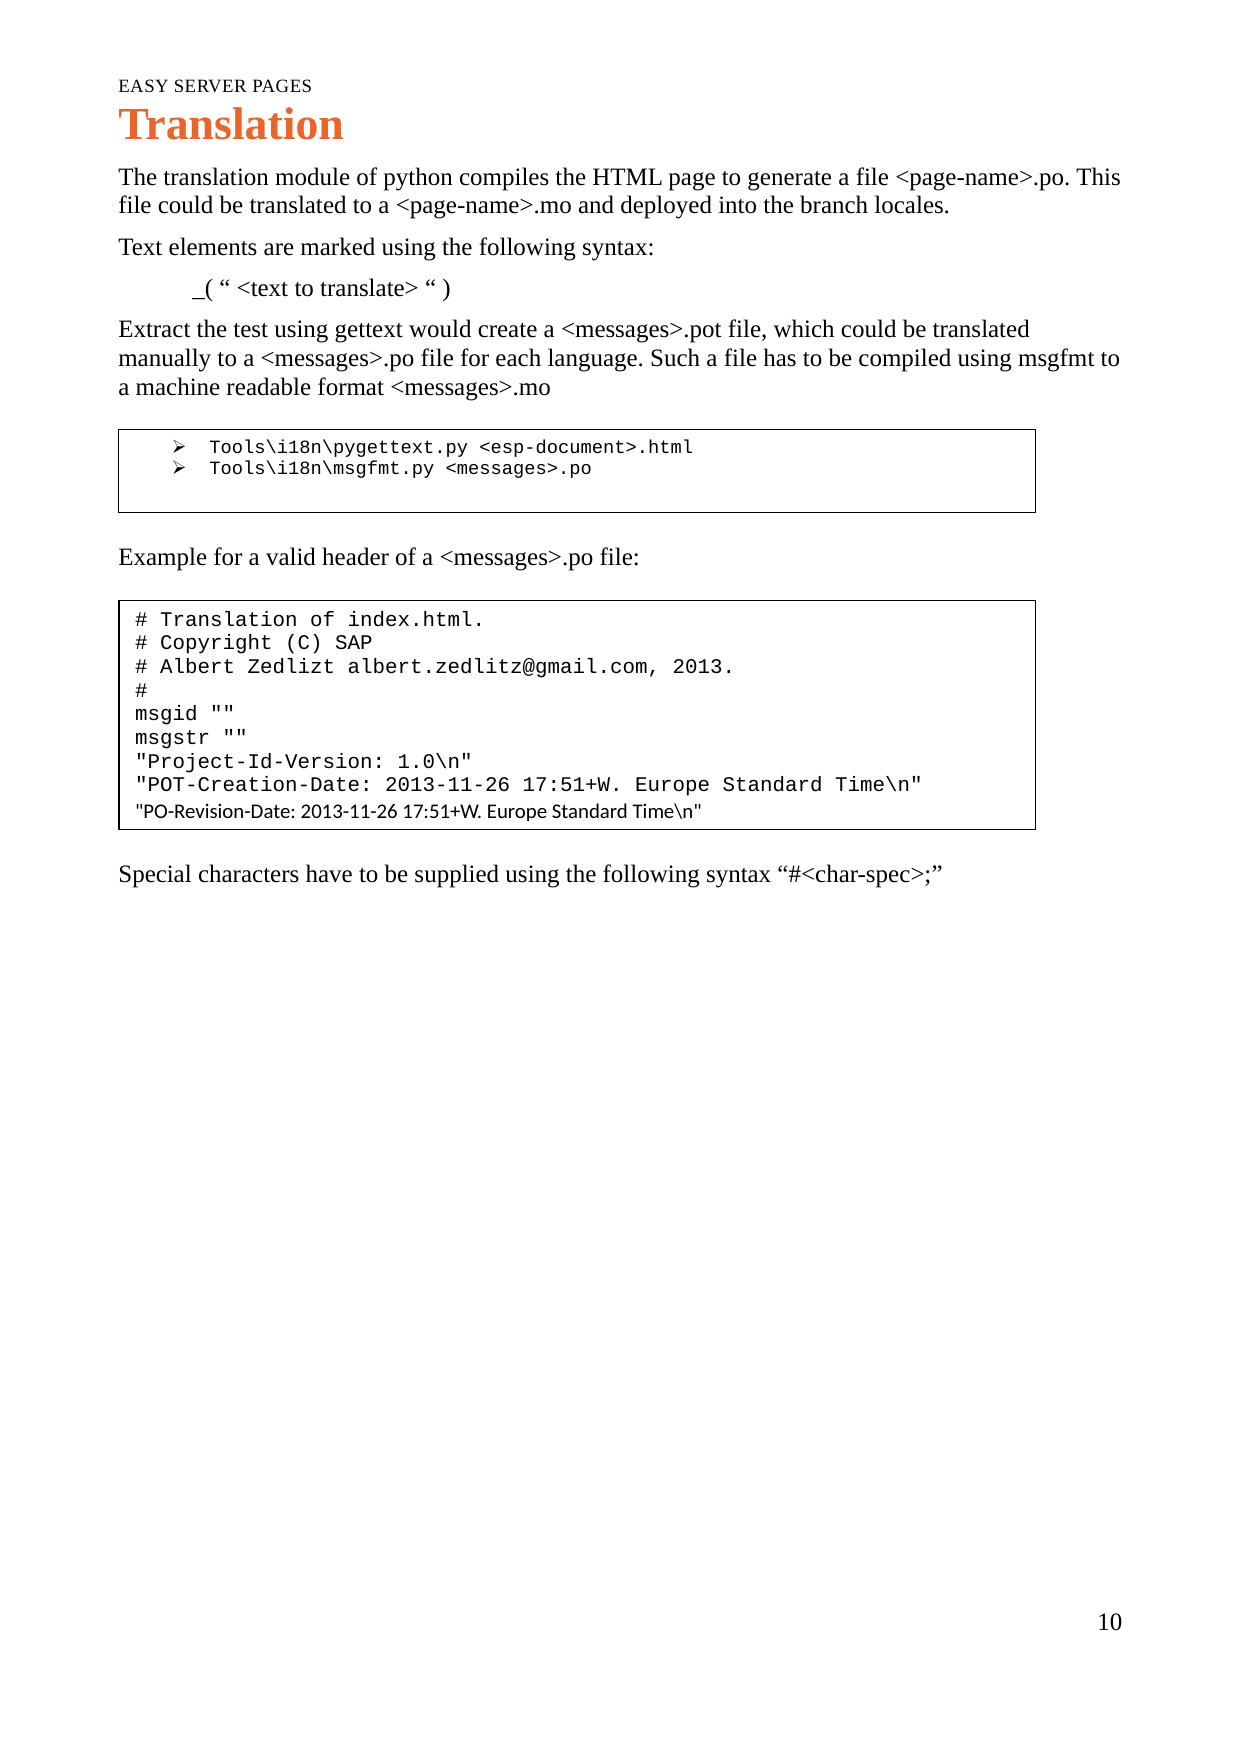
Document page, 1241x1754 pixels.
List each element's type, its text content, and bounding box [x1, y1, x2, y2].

text Extract the test using gettext would create a <messages>.pot file, which could be translated manually to a <messages>.po file for each language. Such a file has to be compiled using msgfmt to a machine readable format <messages>.mo [118, 314, 1122, 401]
list Tools\i18n\pygettext.py <esp-document>.html [172, 438, 1020, 459]
text msgstr "" [135, 727, 1020, 751]
text Text elements are marked using the following syntax: [118, 232, 1122, 261]
text _( “ <text to translate> “ ) [118, 273, 1122, 302]
subtitle Translation [118, 97, 1122, 149]
text # Copyright (C) SAP [135, 632, 1020, 656]
list Tools\i18n\msgfmt.py <messages>.po [172, 459, 1020, 480]
text Special characters have to be supplied using the following syntax “#<char-spec>;” [118, 859, 1122, 888]
text The translation module of python compiles the HTML page to generate a file <page-name>.po. This file could be translated to a <page-name>.mo and deployed into the branch locales. [118, 162, 1122, 219]
text "Project-Id-Version: 1.0\n" [135, 751, 1020, 774]
text Example for a valid header of a <messages>.po file: [118, 542, 1122, 571]
text # [135, 680, 1020, 703]
text "POT-Creation-Date: 2013-11-26 17:51+W. Europe Standard Time\n" [135, 774, 1020, 798]
text # Albert Zedlizt albert.zedlitz@gmail.com, 2013. [135, 656, 1020, 680]
text "PO-Revision-Date: 2013-11-26 17:51+W. Europe Standard Time\n" [135, 798, 1020, 821]
text # Translation of index.html. [135, 609, 1020, 632]
text msgid "" [135, 703, 1020, 727]
